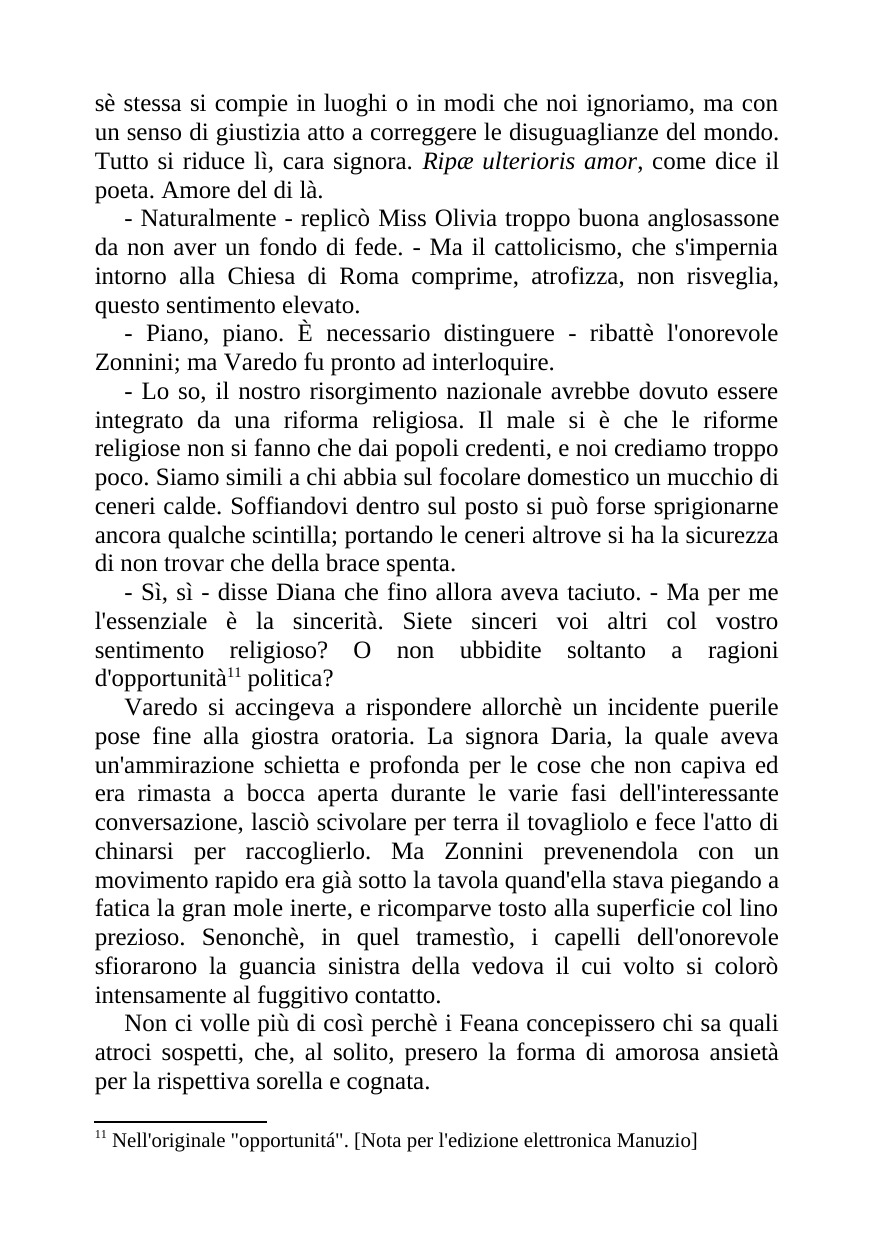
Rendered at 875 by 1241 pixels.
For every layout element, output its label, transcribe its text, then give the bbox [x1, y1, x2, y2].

text - Naturalmente - replicò Miss Olivia troppo buona anglosassone da non aver un fondo di fede. - Ma il cattolicismo, che s'impernia intorno alla Chiesa di Roma comprime, atrofizza, non risveglia, questo sentimento elevato. [94, 203, 779, 318]
text Nell'originale "opportunitá". [Nota per l'edizione elettronica Manuzio] [94, 1128, 779, 1152]
text - Sì, sì - disse Diana che fino allora aveva taciuto. - Ma per me l'essenziale è la sincerità. Siete sinceri voi altri col vostro sentimento religioso? O non ubbidite soltanto a ragioni d'opportunità politica? [94, 577, 779, 692]
text sè stessa si compie in luoghi o in modi che noi ignoriamo, ma con un senso di giustizia atto a correggere le disuguaglianze del mondo. Tutto si riduce lì, cara signora. Ripæ ulterioris amor, come dice il poeta. Amore del di là. [94, 88, 779, 203]
text - Piano, piano. È necessario distinguere - ribattè l'onorevole Zonnini; ma Varedo fu pronto ad interloquire. [94, 318, 779, 376]
text Non ci volle più di così perchè i Feana concepissero chi sa quali atroci sospetti, che, al solito, presero la forma di amorosa ansietà per la rispettiva sorella e cognata. [94, 1008, 779, 1095]
text Varedo si accingeva a rispondere allorchè un incidente puerile pose fine alla giostra oratoria. La signora Daria, la quale aveva un'ammirazione schietta e profonda per le cose che non capiva ed era rimasta a bocca aperta durante le varie fasi dell'interessante conversazione, lasciò scivolare per terra il tovagliolo e fece l'atto di chinarsi per raccoglierlo. Ma Zonnini prevenendola con un movimento rapido era già sotto la tavola quand'ella stava piegando a fatica la gran mole inerte, e ricomparve tosto alla superficie col lino prezioso. Senonchè, in quel tramestìo, i capelli dell'onorevole sfiorarono la guancia sinistra della vedova il cui volto si colorò intensamente al fuggitivo contatto. [94, 692, 779, 1008]
text - Lo so, il nostro risorgimento nazionale avrebbe dovuto essere integrato da una riforma religiosa. Il male si è che le riforme religiose non si fanno che dai popoli credenti, e noi crediamo troppo poco. Siamo simili a chi abbia sul focolare domestico un mucchio di ceneri calde. Soffiandovi dentro sul posto si può forse sprigionarne ancora qualche scintilla; portando le ceneri altrove si ha la sicurezza di non trovar che della brace spenta. [94, 376, 779, 577]
